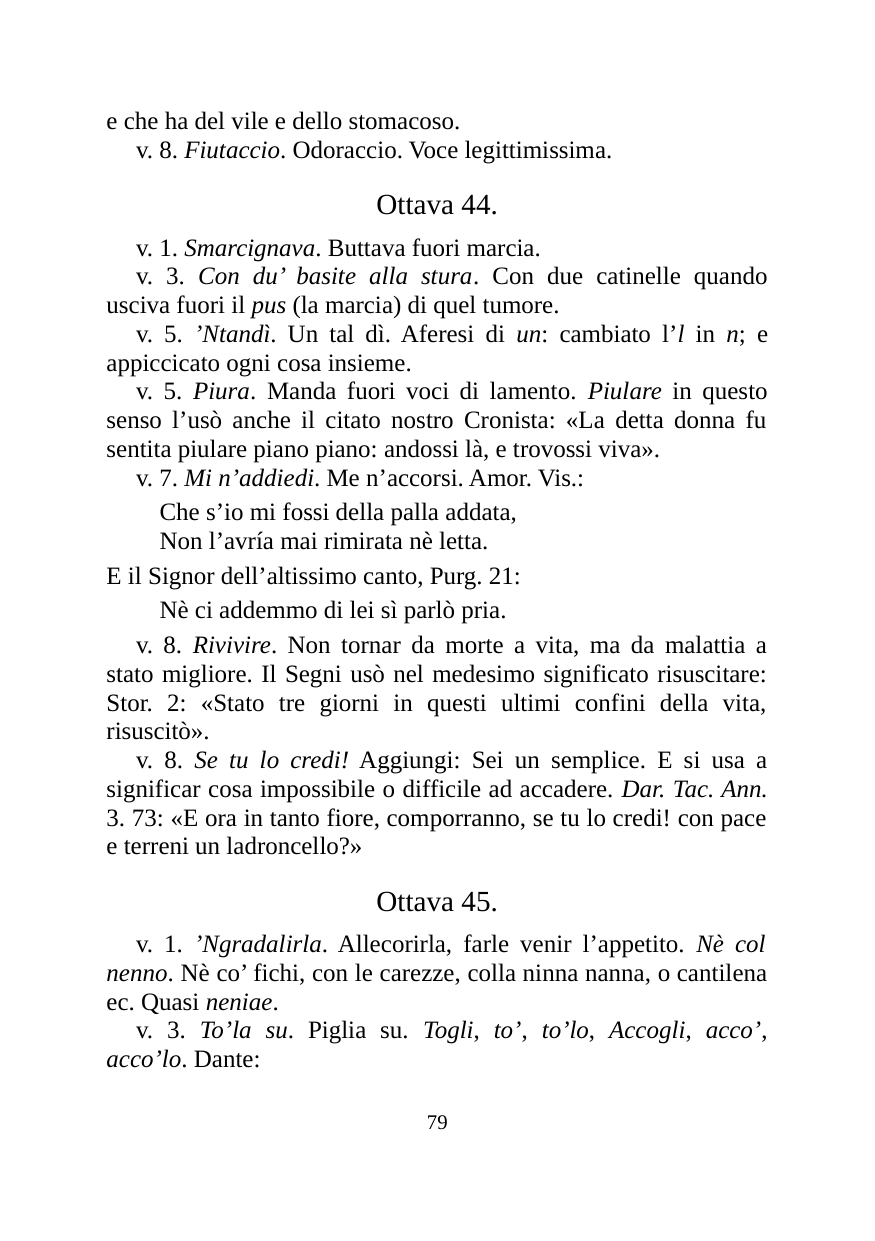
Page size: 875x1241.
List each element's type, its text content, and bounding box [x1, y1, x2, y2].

text v. 7. Mi n’addiedi. Me n’accorsi. Amor. Vis.: [106, 463, 768, 491]
text v. 1. ’Ngradalirla. Allecorirla, farle venir l’appetito. Nè col nenno. Nè co’ fichi, con le carezze, colla ninna nanna, o cantilena ec. Quasi neniae. [106, 929, 768, 1015]
text v. 8. Se tu lo credi! Aggiungi: Sei un semplice. E si usa a significar cosa impossibile o difficile ad accadere. Dar. Tac. Ann. 3. 73: «E ora in tanto fiore, comporranno, se tu lo credi! con pace e terreni un ladroncello?» [106, 745, 768, 860]
text v. 8. Fiutaccio. Odoraccio. Voce legittimissima. [106, 135, 768, 164]
text v. 5. Piura. Manda fuori voci di lamento. Piulare in questo senso l’usò anche il citato nostro Cronista: «La detta donna fu sentita piulare piano piano: andossi là, e trovossi viva». [106, 376, 768, 463]
text e che ha del vile e dello stomacoso. [106, 106, 768, 135]
text v. 3. To’la su. Piglia su. Togli, to’, to’lo, Accogli, acco’, acco’lo. Dante: [106, 1015, 768, 1073]
subtitle Ottava 44. [106, 187, 768, 221]
text Che s’io mi fossi della palla addata, Non l’avría mai rimirata nè letta. [159, 497, 768, 555]
text E il Signor dell’altissimo canto, Purg. 21: [106, 561, 768, 589]
text v. 8. Rivivire. Non tornar da morte a vita, ma da malattia a stato migliore. Il Segni usò nel medesimo significato risuscitare: Stor. 2: «Stato tre giorni in questi ultimi confini della vita, risuscitò». [106, 630, 768, 745]
text v. 5. ’Ntandì. Un tal dì. Aferesi di un: cambiato l’l in n; e appiccicato ogni cosa insieme. [106, 319, 768, 376]
text v. 1. Smarcignava. Buttava fuori marcia. [106, 233, 768, 261]
text Nè ci addemmo di lei sì parlò pria. [159, 596, 768, 624]
subtitle Ottava 45. [106, 884, 768, 917]
text v. 3. Con du’ basite alla stura. Con due catinelle quando usciva fuori il pus (la marcia) di quel tumore. [106, 261, 768, 319]
